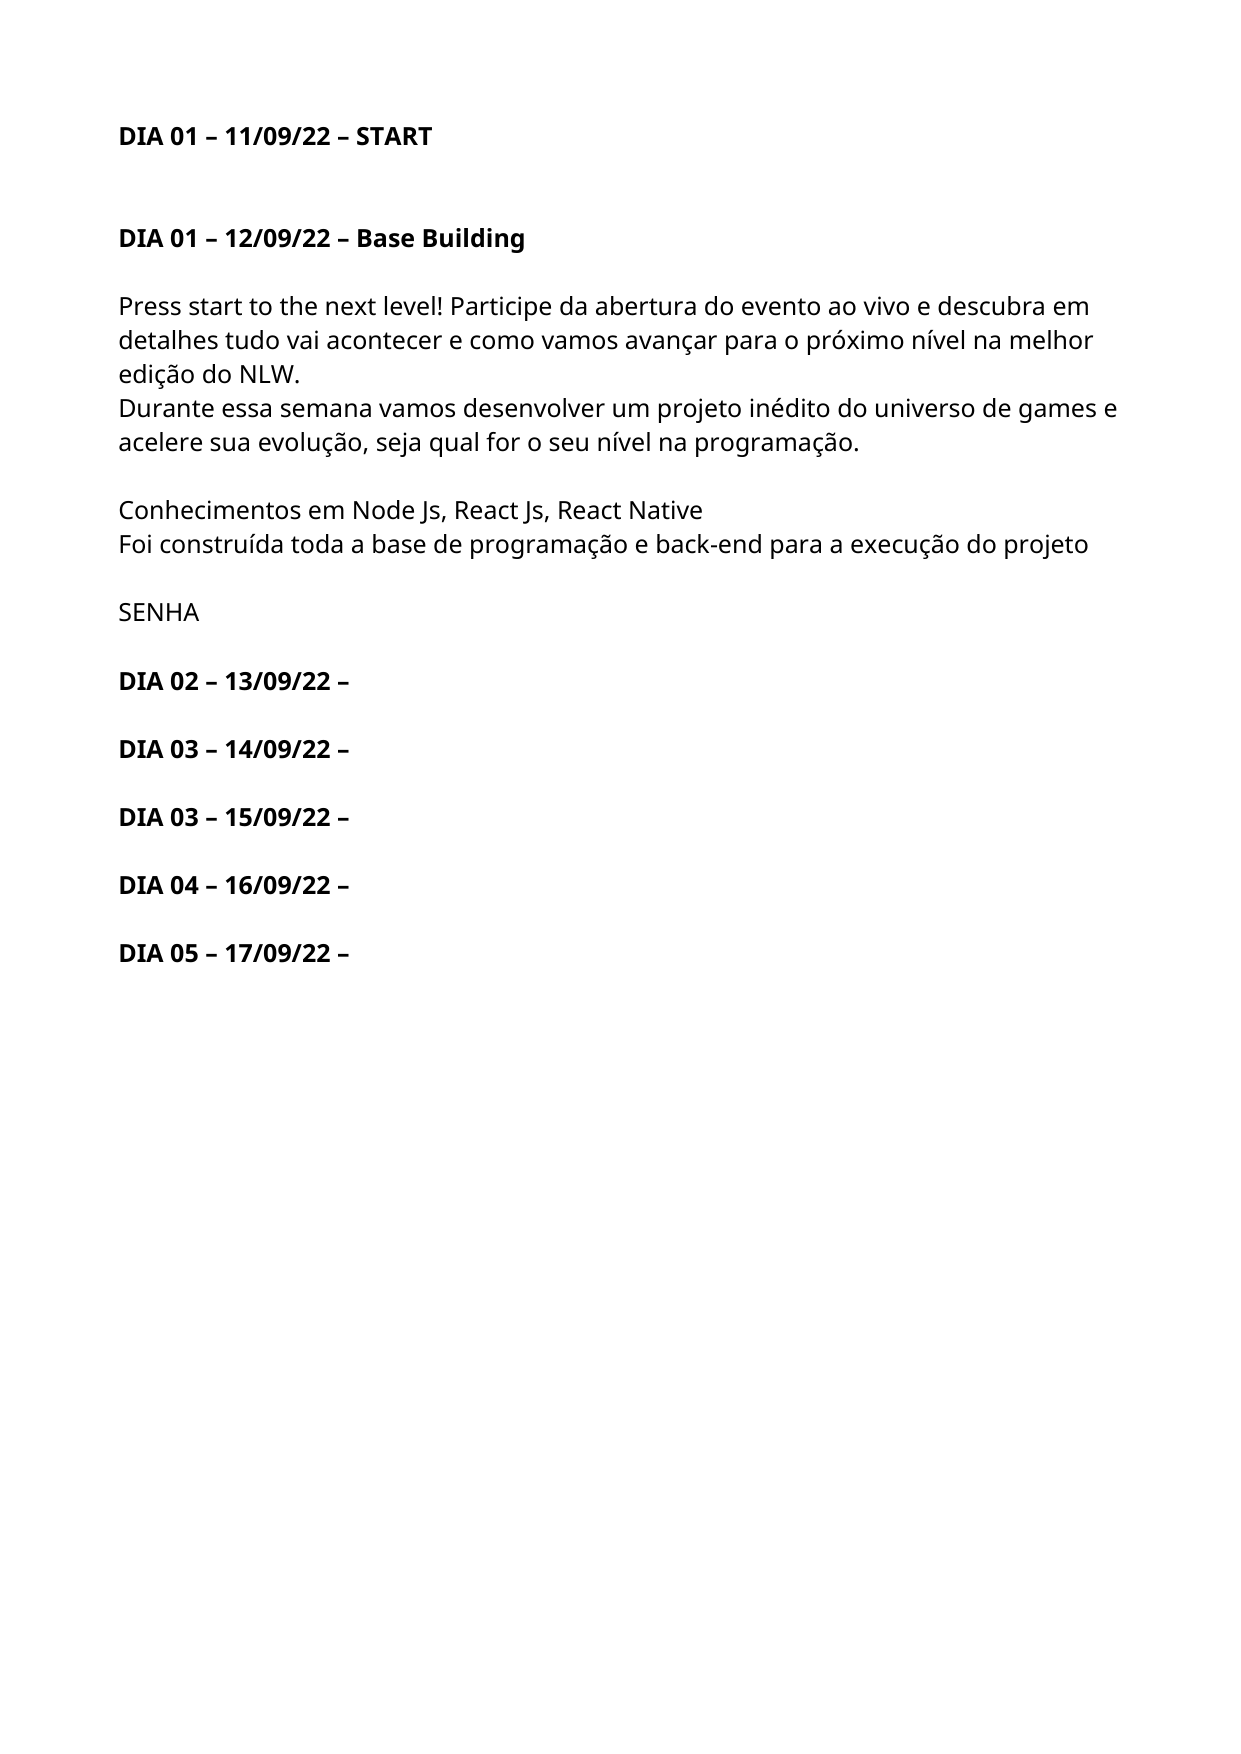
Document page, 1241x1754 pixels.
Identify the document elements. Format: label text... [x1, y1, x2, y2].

text DIA 01 – 12/09/22 – Base Building [118, 220, 1122, 254]
text Foi construída toda a base de programação e back-end para a execução do projeto [118, 527, 1122, 561]
text Conhecimentos em Node Js, React Js, React Native [118, 493, 1122, 527]
text DIA 01 – 11/09/22 – START [118, 118, 1122, 152]
text DIA 05 – 17/09/22 – [118, 936, 1122, 970]
text DIA 02 – 13/09/22 – [118, 663, 1122, 697]
text Press start to the next level! Participe da abertura do evento ao vivo e descubra em detalhes tudo vai acontecer e como vamos avançar para o próximo nível na melhor edição do NLW. [118, 288, 1122, 391]
text SENHA [118, 595, 1122, 629]
text Durante essa semana vamos desenvolver um projeto inédito do universo de games e acelere sua evolução, seja qual for o seu nível na programação. [118, 391, 1122, 459]
text DIA 03 – 14/09/22 – [118, 731, 1122, 765]
text DIA 04 – 16/09/22 – [118, 867, 1122, 902]
text DIA 03 – 15/09/22 – [118, 799, 1122, 833]
